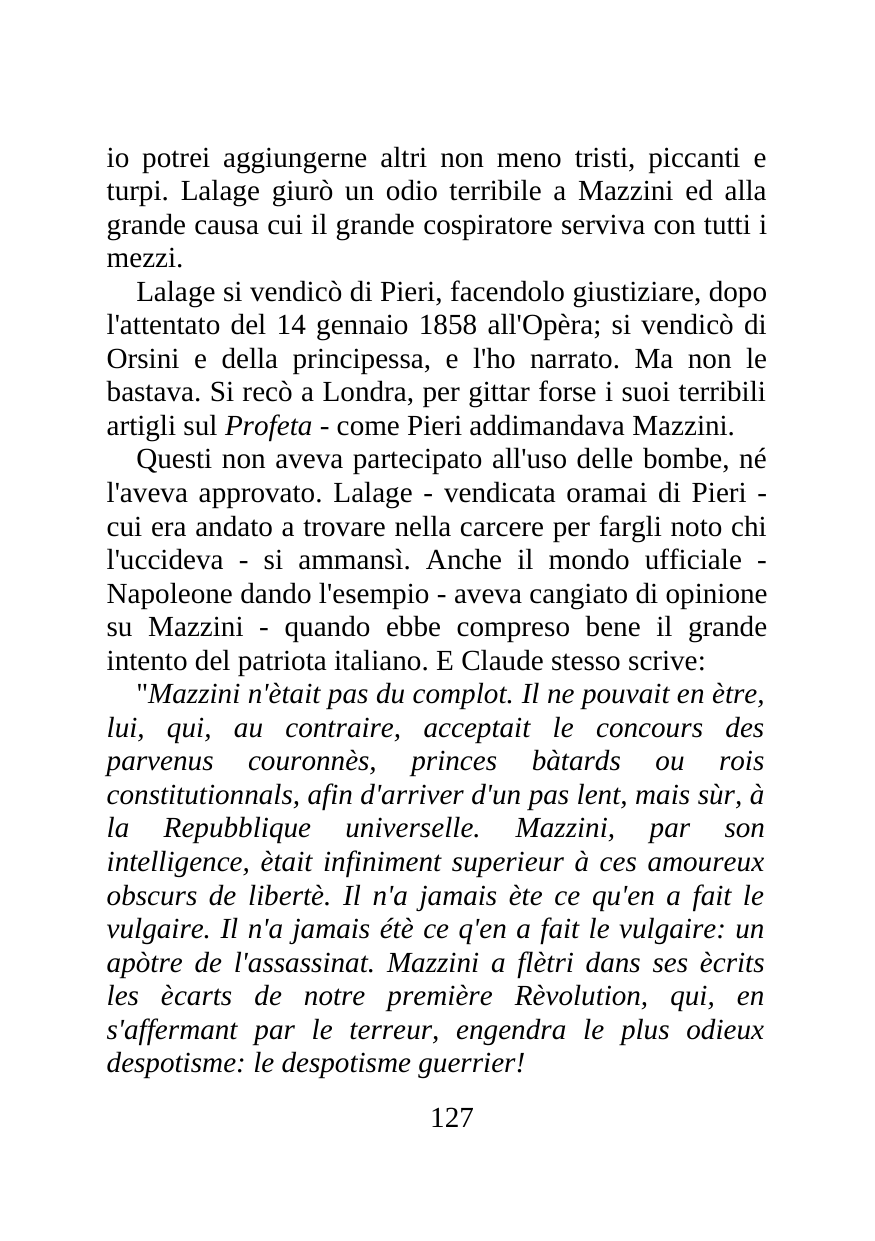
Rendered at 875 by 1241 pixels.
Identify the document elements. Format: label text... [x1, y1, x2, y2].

text io potrei aggiungerne altri non meno tristi, piccanti e turpi. Lalage giurò un odio terribile a Mazzini ed alla grande causa cui il grande cospiratore serviva con tutti i mezzi. [106, 140, 768, 274]
text Lalage si vendicò di Pieri, facendolo giustiziare, dopo l'attentato del 14 gennaio 1858 all'Opèra; si vendicò di Orsini e della principessa, e l'ho narrato. Ma non le bastava. Si recò a Londra, per gittar forse i suoi terribili artigli sul Profeta - come Pieri addimandava Mazzini. [106, 274, 768, 442]
text "Mazzini n'ètait pas du complot. Il ne pouvait en ètre, lui, qui, au contraire, acceptait le concours des parvenus couronnès, princes bàtards ou rois constitutionnals, afin d'arriver d'un pas lent, mais sùr, à la Repubblique universelle. Mazzini, par son intelligence, ètait infiniment superieur à ces amoureux obscurs de libertè. Il n'a jamais ète ce qu'en a fait le vulgaire. Il n'a jamais étè ce q'en a fait le vulgaire: un apòtre de l'assassinat. Mazzini a flètri dans ses ècrits les ècarts de notre première Rèvolution, qui, en s'affermant par le terreur, engendra le plus odieux despotisme: le despotisme guerrier! [106, 676, 768, 1079]
text Questi non aveva partecipato all'uso delle bombe, né l'aveva approvato. Lalage - vendicata oramai di Pieri - cui era andato a trovare nella carcere per fargli noto chi l'uccideva - si ammansì. Anche il mondo ufficiale - Napoleone dando l'esempio - aveva cangiato di opinione su Mazzini - quando ebbe compreso bene il grande intento del patriota italiano. E Claude stesso scrive: [106, 442, 768, 676]
